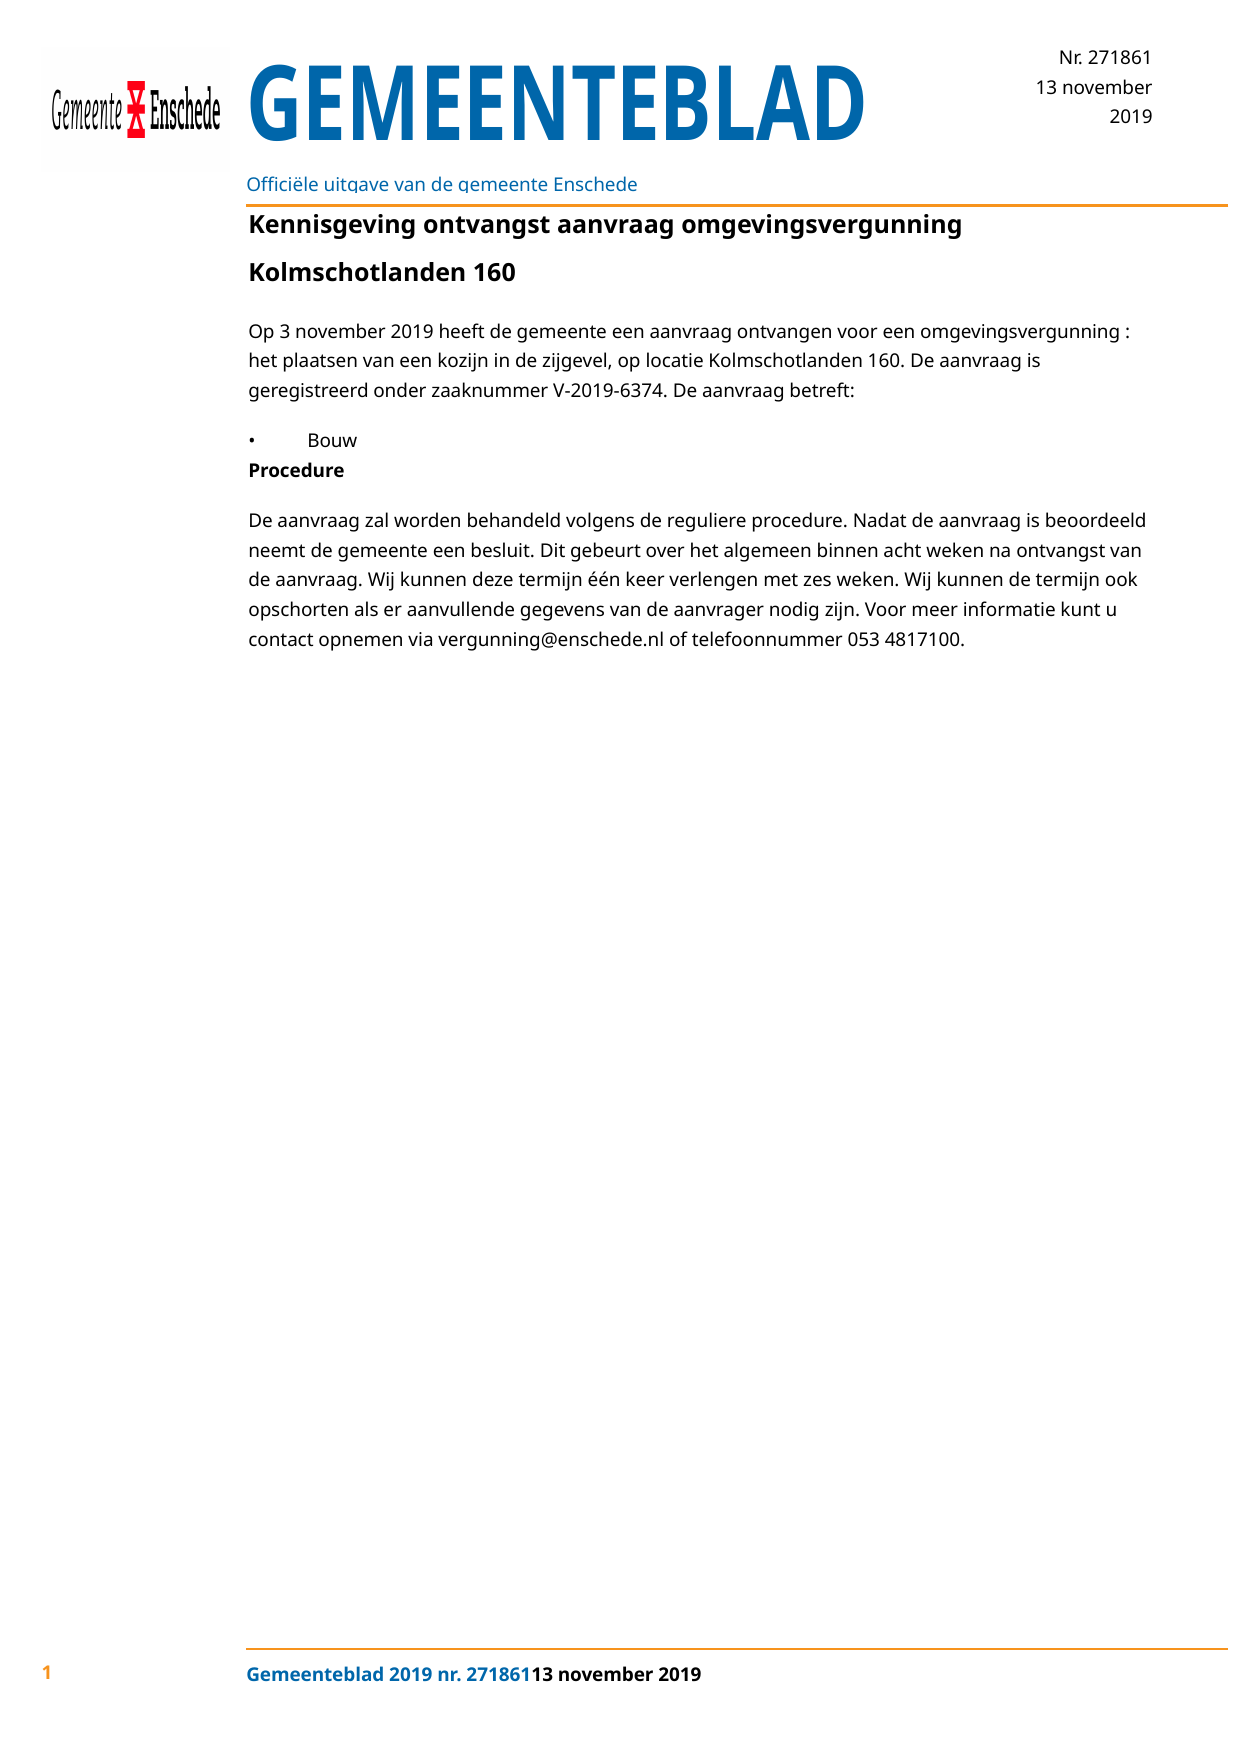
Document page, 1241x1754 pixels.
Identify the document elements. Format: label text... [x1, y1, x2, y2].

picture [41, 47, 231, 172]
text Procedure [248, 457, 1152, 483]
text Op 3 november 2019 heeft de gemeente een aanvraag ontvangen voor een omgevingsvergunning : het plaatsen van een kozijn in de zijgevel, op locatie Kolmschotlanden 160. De aanvraag is geregistreerd onder zaaknummer V-2019-6374. De aanvraag betreft: [248, 318, 1152, 403]
text Kennisgeving ontvangst aanvraag omgevingsvergunning Kolmschotlanden 160 [248, 207, 1152, 288]
list Bouw [248, 427, 1152, 453]
text De aanvraag zal worden behandeld volgens de reguliere procedure. Nadat de aanvraag is beoordeeld neemt de gemeente een besluit. Dit gebeurt over het algemeen binnen acht weken na ontvangst van de aanvraag. Wij kunnen deze termijn één keer verlengen met zes weken. Wij kunnen de termijn ook opschorten als er aanvullende gegevens van de aanvrager nodig zijn. Voor meer informatie kunt u contact opnemen via vergunning@enschede.nl of telefoonnummer 053 4817100. [248, 507, 1152, 652]
